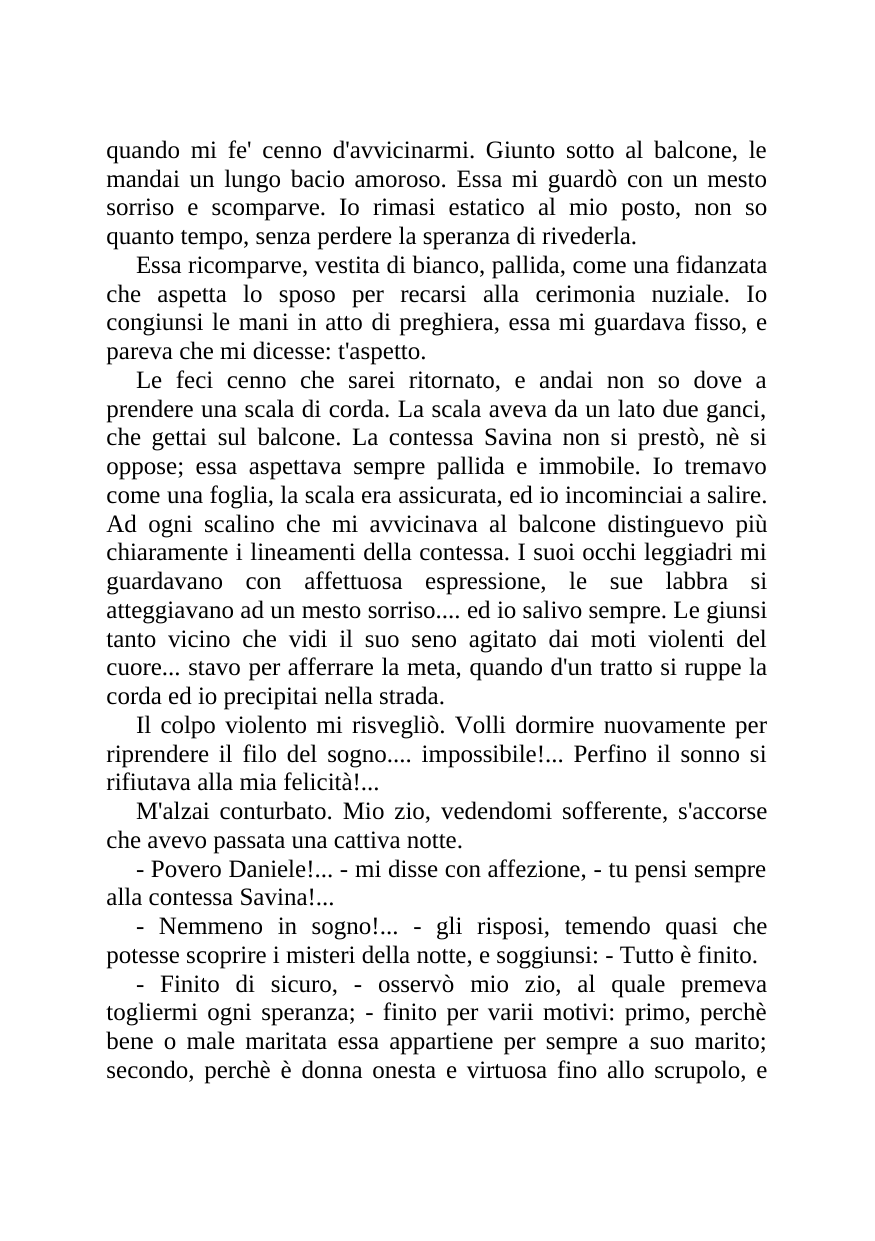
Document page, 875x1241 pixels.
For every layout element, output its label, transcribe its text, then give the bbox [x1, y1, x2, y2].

text Il colpo violento mi risvegliò. Volli dormire nuovamente per riprendere il filo del sogno.... impossibile!... Perfino il sonno si rifiutava alla mia felicità!... [106, 710, 768, 796]
text - Povero Daniele!... - mi disse con affezione, - tu pensi sempre alla contessa Savina!... [106, 854, 768, 911]
text quando mi fe' cenno d'avvicinarmi. Giunto sotto al balcone, le mandai un lungo bacio amoroso. Essa mi guardò con un mesto sorriso e scomparve. Io rimasi estatico al mio posto, non so quanto tempo, senza perdere la speranza di rivederla. [106, 135, 768, 250]
text - Nemmeno in sogno!... - gli risposi, temendo quasi che potesse scoprire i misteri della notte, e soggiunsi: - Tutto è finito. [106, 911, 768, 969]
text Essa ricomparve, vestita di bianco, pallida, come una fidanzata che aspetta lo sposo per recarsi alla cerimonia nuziale. Io congiunsi le mani in atto di preghiera, essa mi guardava fisso, e pareva che mi dicesse: t'aspetto. [106, 250, 768, 365]
text - Finito di sicuro, - osservò mio zio, al quale premeva togliermi ogni speranza; - finito per varii motivi: primo, perchè bene o male maritata essa appartiene per sempre a suo marito; secondo, perchè è donna onesta e virtuosa fino allo scrupolo, e [106, 969, 768, 1084]
text M'alzai conturbato. Mio zio, vedendomi sofferente, s'accorse che avevo passata una cattiva notte. [106, 796, 768, 854]
text Le feci cenno che sarei ritornato, e andai non so dove a prendere una scala di corda. La scala aveva da un lato due ganci, che gettai sul balcone. La contessa Savina non si prestò, nè si oppose; essa aspettava sempre pallida e immobile. Io tremavo come una foglia, la scala era assicurata, ed io incominciai a salire. Ad ogni scalino che mi avvicinava al balcone distinguevo più chiaramente i lineamenti della contessa. I suoi occhi leggiadri mi guardavano con affettuosa espressione, le sue labbra si atteggiavano ad un mesto sorriso.... ed io salivo sempre. Le giunsi tanto vicino che vidi il suo seno agitato dai moti violenti del cuore... stavo per afferrare la meta, quando d'un tratto si ruppe la corda ed io precipitai nella strada. [106, 365, 768, 710]
